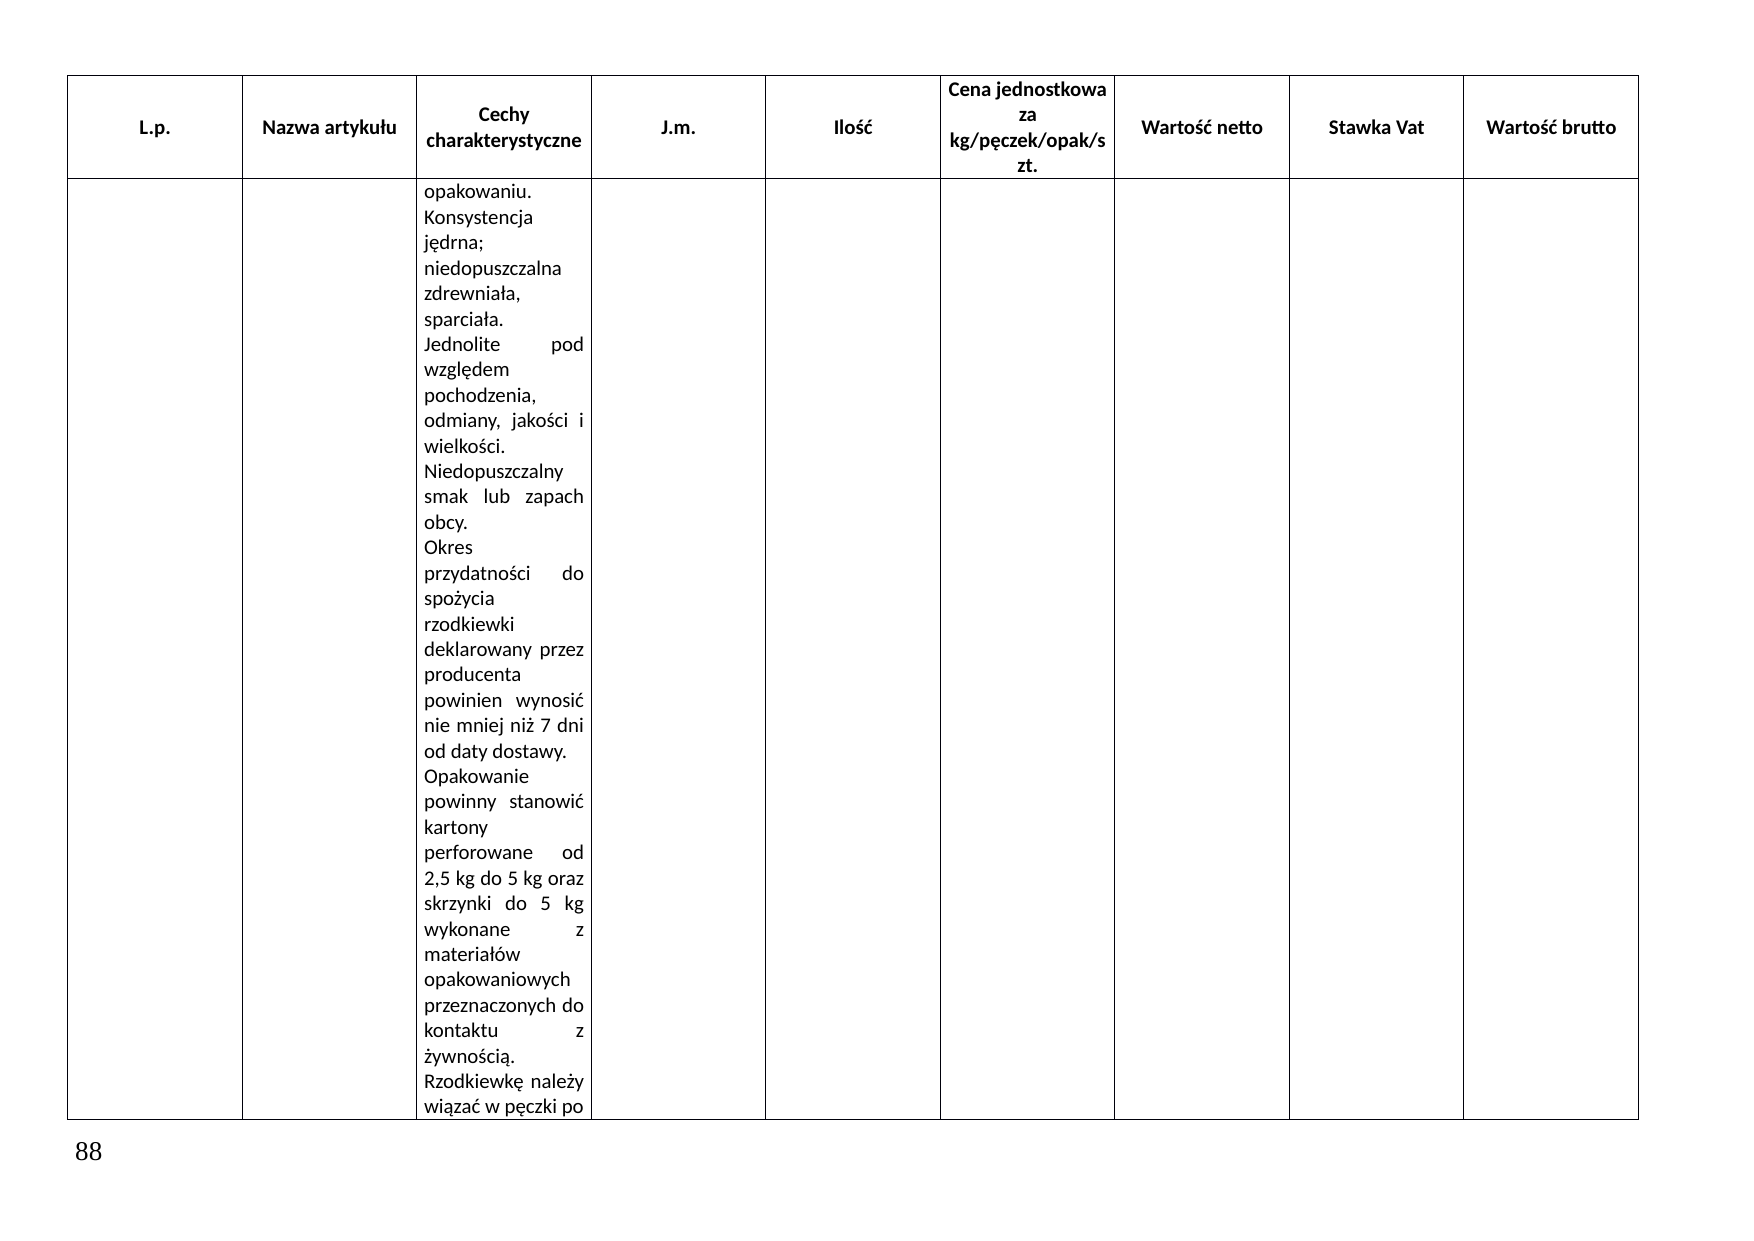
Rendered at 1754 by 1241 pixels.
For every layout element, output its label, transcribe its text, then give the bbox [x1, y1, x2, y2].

table_cell [1115, 179, 1289, 1119]
table_header Ilość [766, 76, 940, 178]
table_cell [243, 179, 416, 1119]
table_cell [766, 179, 940, 1119]
table_cell [1290, 179, 1463, 1119]
table_header Wartość netto [1115, 76, 1289, 178]
table_header Wartość brutto [1464, 76, 1638, 178]
table_cell [68, 179, 242, 1119]
table_header J.m. [592, 76, 765, 178]
table_cell [941, 179, 1114, 1119]
table_header Cechy charakterystyczne [417, 76, 591, 178]
table_header Stawka Vat [1290, 76, 1463, 178]
table_cell opakowaniu. Konsystencja jędrna; niedopuszczalna zdrewniała, sparciała. Jednolite pod względem pochodzenia, odmiany, jakości i wielkości. Niedopuszczalny smak lub zapach obcy. Okres przydatności do spożycia rzodkiewki deklarowany przez producenta powinien wynosić nie mniej niż 7 dni od daty dostawy. Opakowanie powinny stanowić kartony perforowane od 2,5 kg do 5 kg oraz skrzynki do 5 kg wykonane z materiałów opakowaniowych przeznaczonych do kontaktu z żywnością. Rzodkiewkę należy wiązać w pęczki po [417, 179, 591, 1119]
table_header L.p. [68, 76, 242, 178]
table_header Nazwa artykułu [243, 76, 416, 178]
table_header Cena jednostkowa za kg/pęczek/opak/szt. [941, 76, 1114, 178]
table_cell [592, 179, 765, 1119]
table_cell [1464, 179, 1638, 1119]
